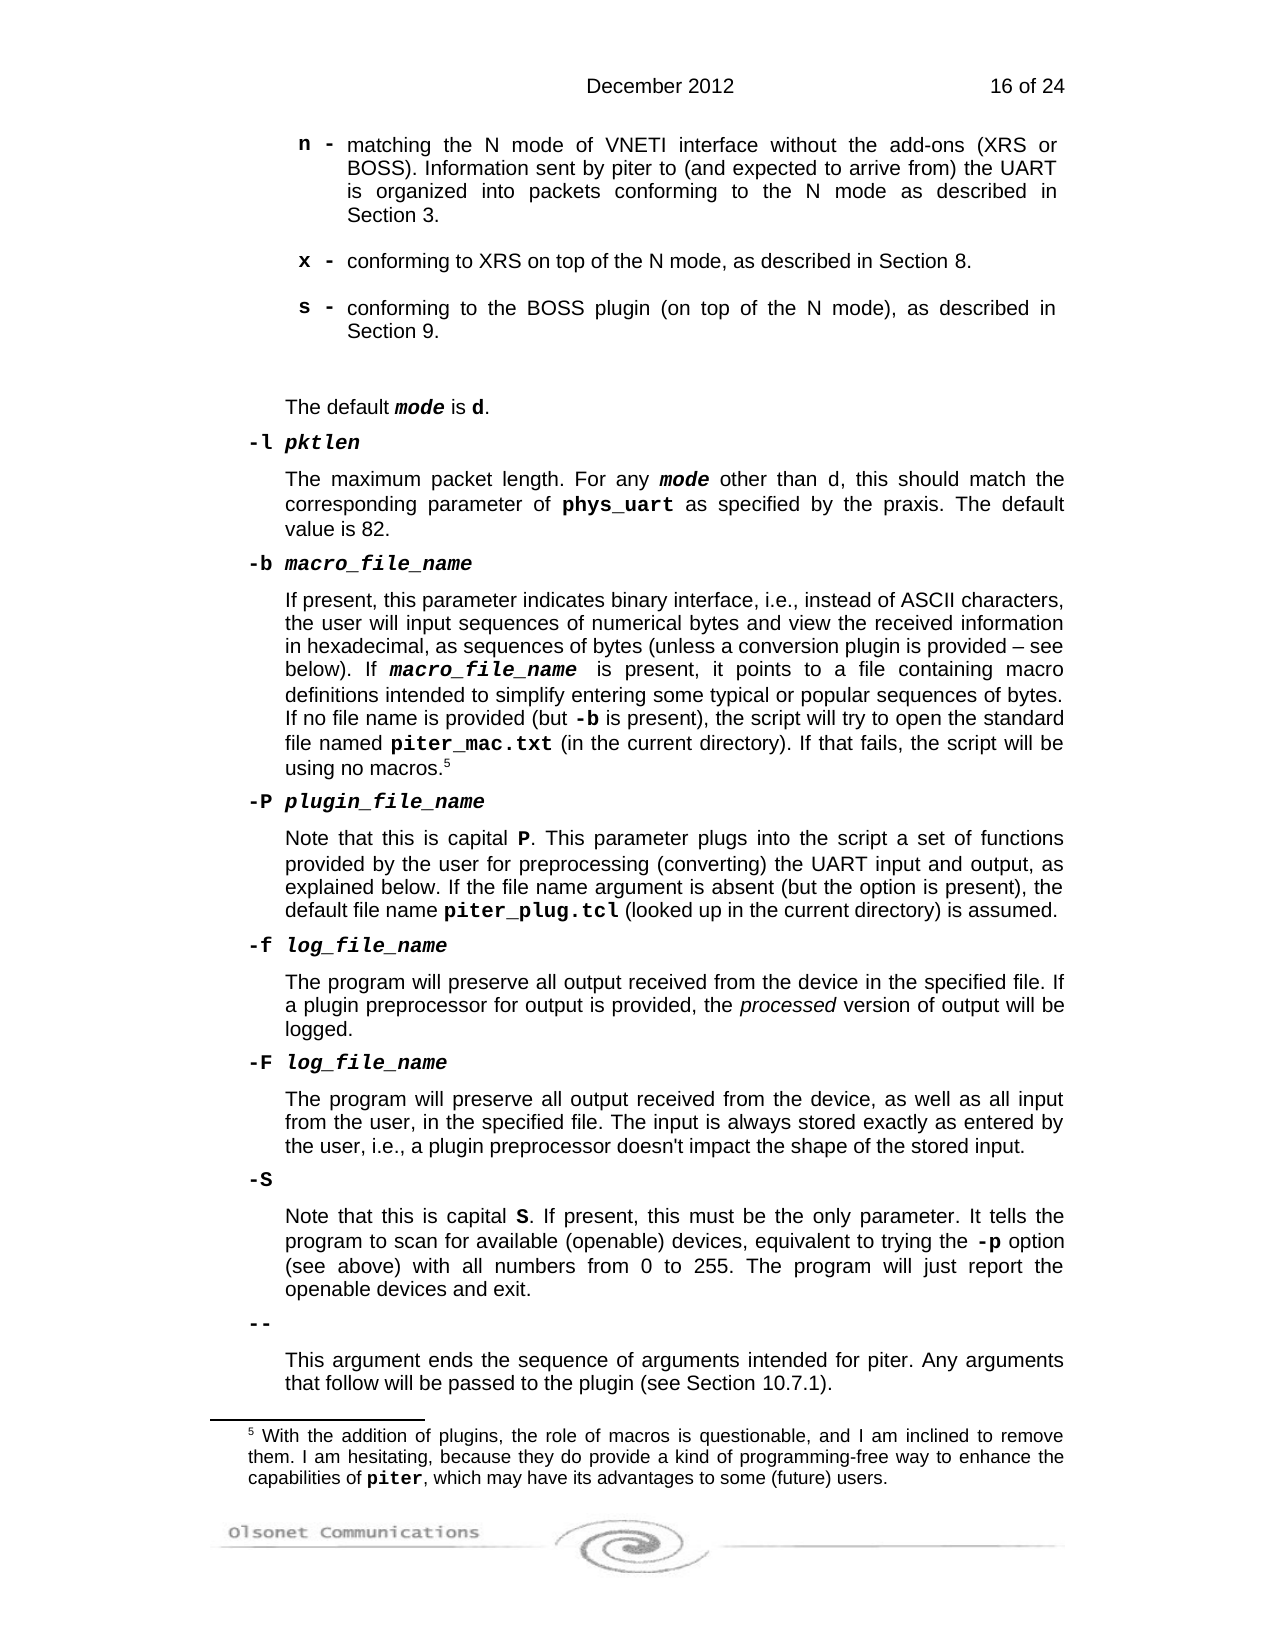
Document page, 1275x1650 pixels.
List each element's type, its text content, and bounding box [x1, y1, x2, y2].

table_cell conforming to XRS on top of the N mode, as described in Section 8. [341, 244, 1064, 291]
text -S [247, 1169, 1065, 1193]
text -F log_file_name [247, 1052, 1065, 1076]
text The program will preserve all output received from the device in the specified file. If a plugin preprocessor for output is provided, the processed version of output will be logged. [285, 971, 1065, 1041]
table_cell conforming to the BOSS plugin (on top of the N mode), as described in Section 9. [341, 291, 1064, 360]
text -l pktlen [247, 432, 1065, 456]
text -P plugin_file_name [247, 792, 1065, 815]
text -b macro_file_name [247, 553, 1065, 577]
table_cell n - [285, 128, 341, 244]
table_cell matching the N mode of VNETI interface without the add-ons (XRS or BOSS). Information sent by piter to (and expected to arrive from) the UART is organized into packets conforming to the N mode as described in Section 3. [341, 128, 1064, 244]
text With the addition of plugins, the role of macros is questionable, and I am inclined to remove them. I am hesitating, because they do provide a kind of programming-free way to enhance the capabilities of piter, which may have its advantages to some (future) users. [248, 1426, 1065, 1490]
picture [210, 1504, 1065, 1596]
text The maximum packet length. For any mode other than d, this should match the corresponding parameter of phys_uart as specified by the praxis. The default value is 82. [285, 468, 1065, 541]
text This argument ends the sequence of arguments intended for piter. Any arguments that follow will be passed to the plugin (see Section 10.7.1). [285, 1348, 1065, 1395]
text -- [247, 1313, 1065, 1337]
text If present, this parameter indicates binary interface, i.e., instead of ASCII characters, the user will input sequences of numerical bytes and view the received information in hexadecimal, as sequences of bytes (unless a conversion plugin is provided – see below). If macro_file_name is present, it points to a file containing macro definitions intended to simplify entering some typical or popular sequences of bytes. If no file name is provided (but -b is present), the script will try to open the standard file named piter_mac.txt (in the current directory). If that fails, the script will be using no macros. [285, 588, 1065, 780]
text The program will preserve all output received from the device, as well as all input from the user, in the specified file. The input is always stored exactly as entered by the user, i.e., a plugin preprocessor doesn't impact the shape of the stored input. [285, 1088, 1065, 1157]
text -f log_file_name [247, 935, 1065, 959]
text The default mode is d. [285, 395, 1065, 421]
text Note that this is capital P. This parameter plugs into the script a set of functions provided by the user for preprocessing (converting) the UART input and output, as explained below. If the file name argument is absent (but the option is present), the default file name piter_plug.tcl (looked up in the current directory) is assumed. [285, 827, 1065, 924]
table_cell x - [285, 244, 341, 291]
table_cell s - [285, 291, 341, 360]
text Note that this is capital S. If present, this must be the only parameter. It tells the program to scan for available (openable) devices, equivalent to trying the -p option (see above) with all numbers from 0 to 255. The program will just report the openable devices and exit. [285, 1204, 1065, 1301]
